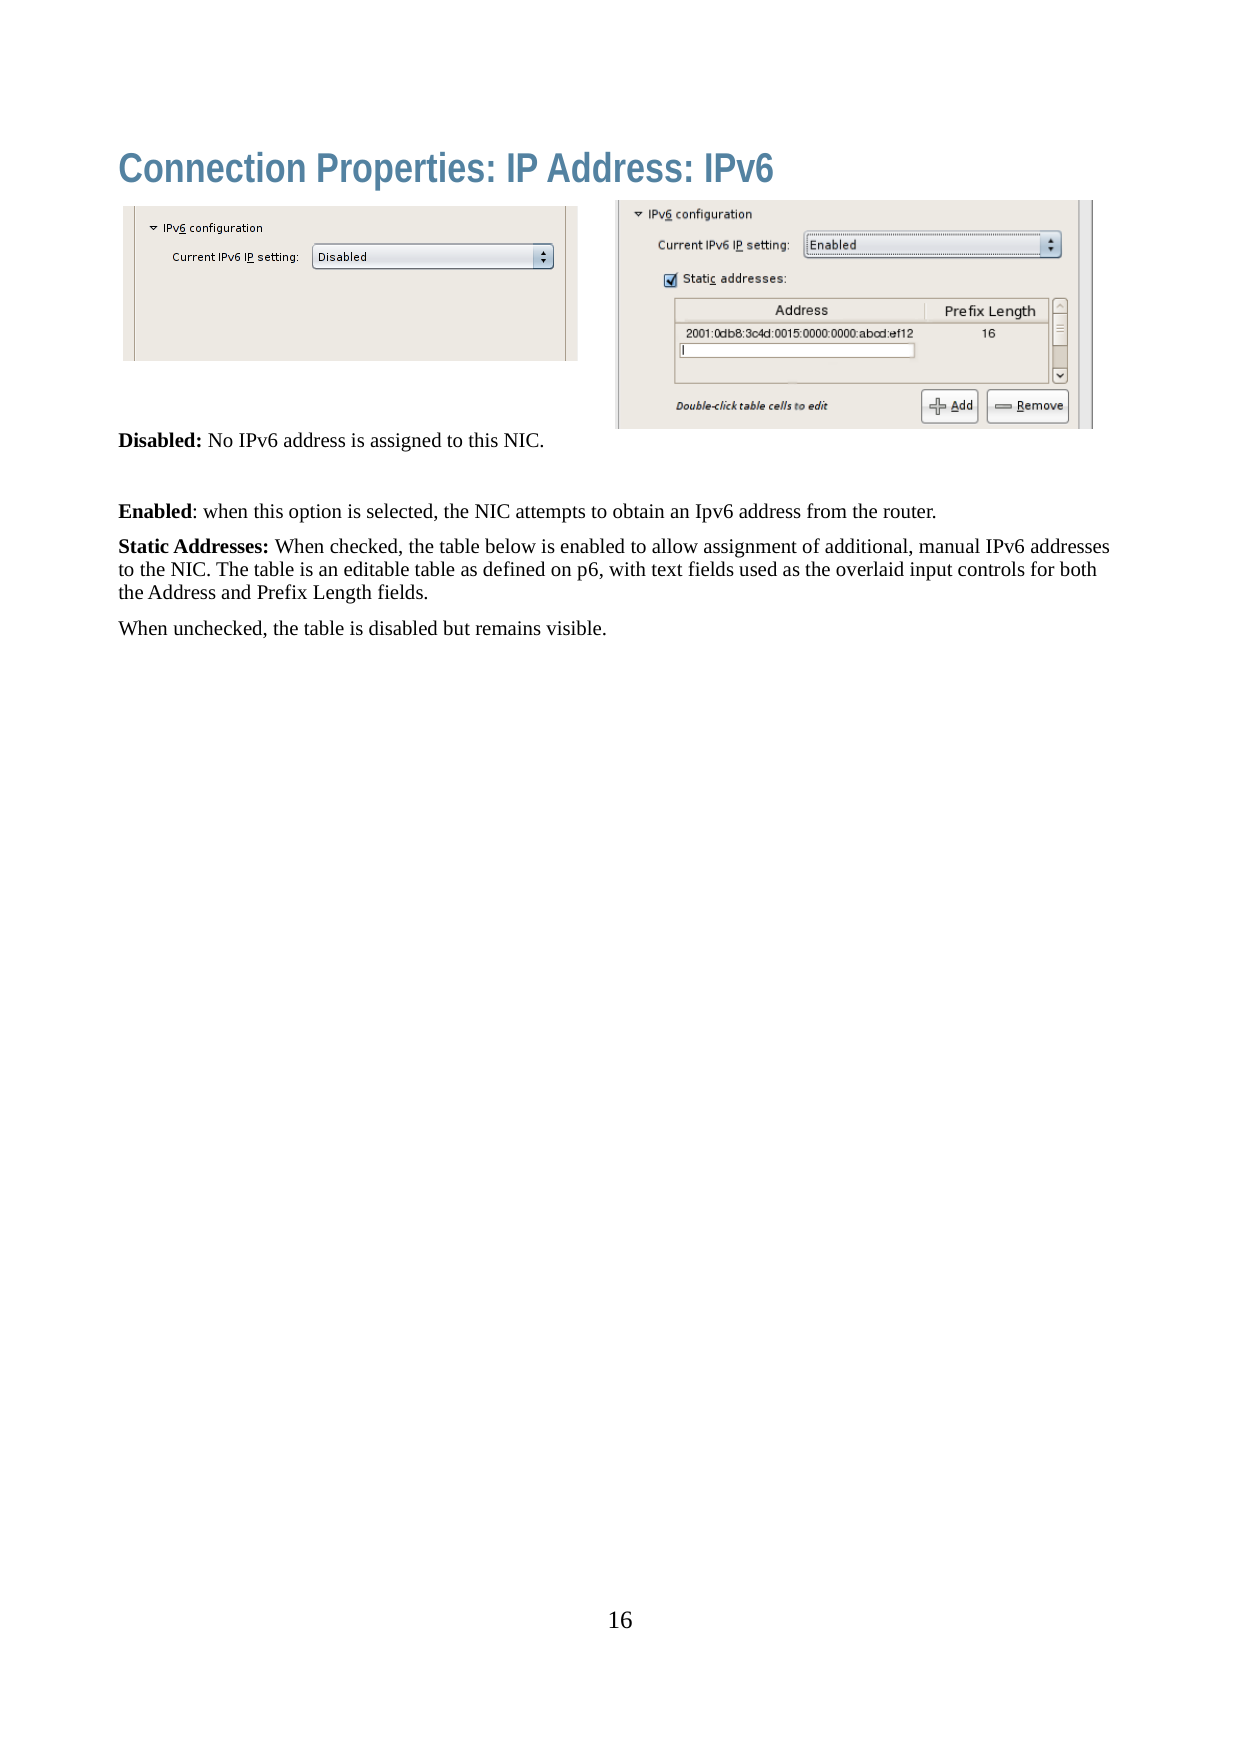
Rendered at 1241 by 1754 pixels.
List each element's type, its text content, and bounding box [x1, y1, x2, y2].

text Enabled: when this option is selected, the NIC attempts to obtain an Ipv6 address from the router. [118, 499, 1122, 523]
text When unchecked, the table is disabled but remains visible. [118, 617, 1122, 640]
text Static Addresses: When checked, the table below is enabled to allow assignment of additional, manual IPv6 addresses to the NIC. The table is an editable table as defined on p6, with text fields used as the overlaid input controls for both the Address and Prefix Length fields. [118, 535, 1122, 604]
text Disabled: No IPv6 address is assigned to this NIC. [118, 429, 1122, 452]
subtitle Connection Properties: IP Address: IPv6 [118, 143, 1122, 191]
picture [122, 206, 578, 361]
picture [615, 200, 1093, 429]
